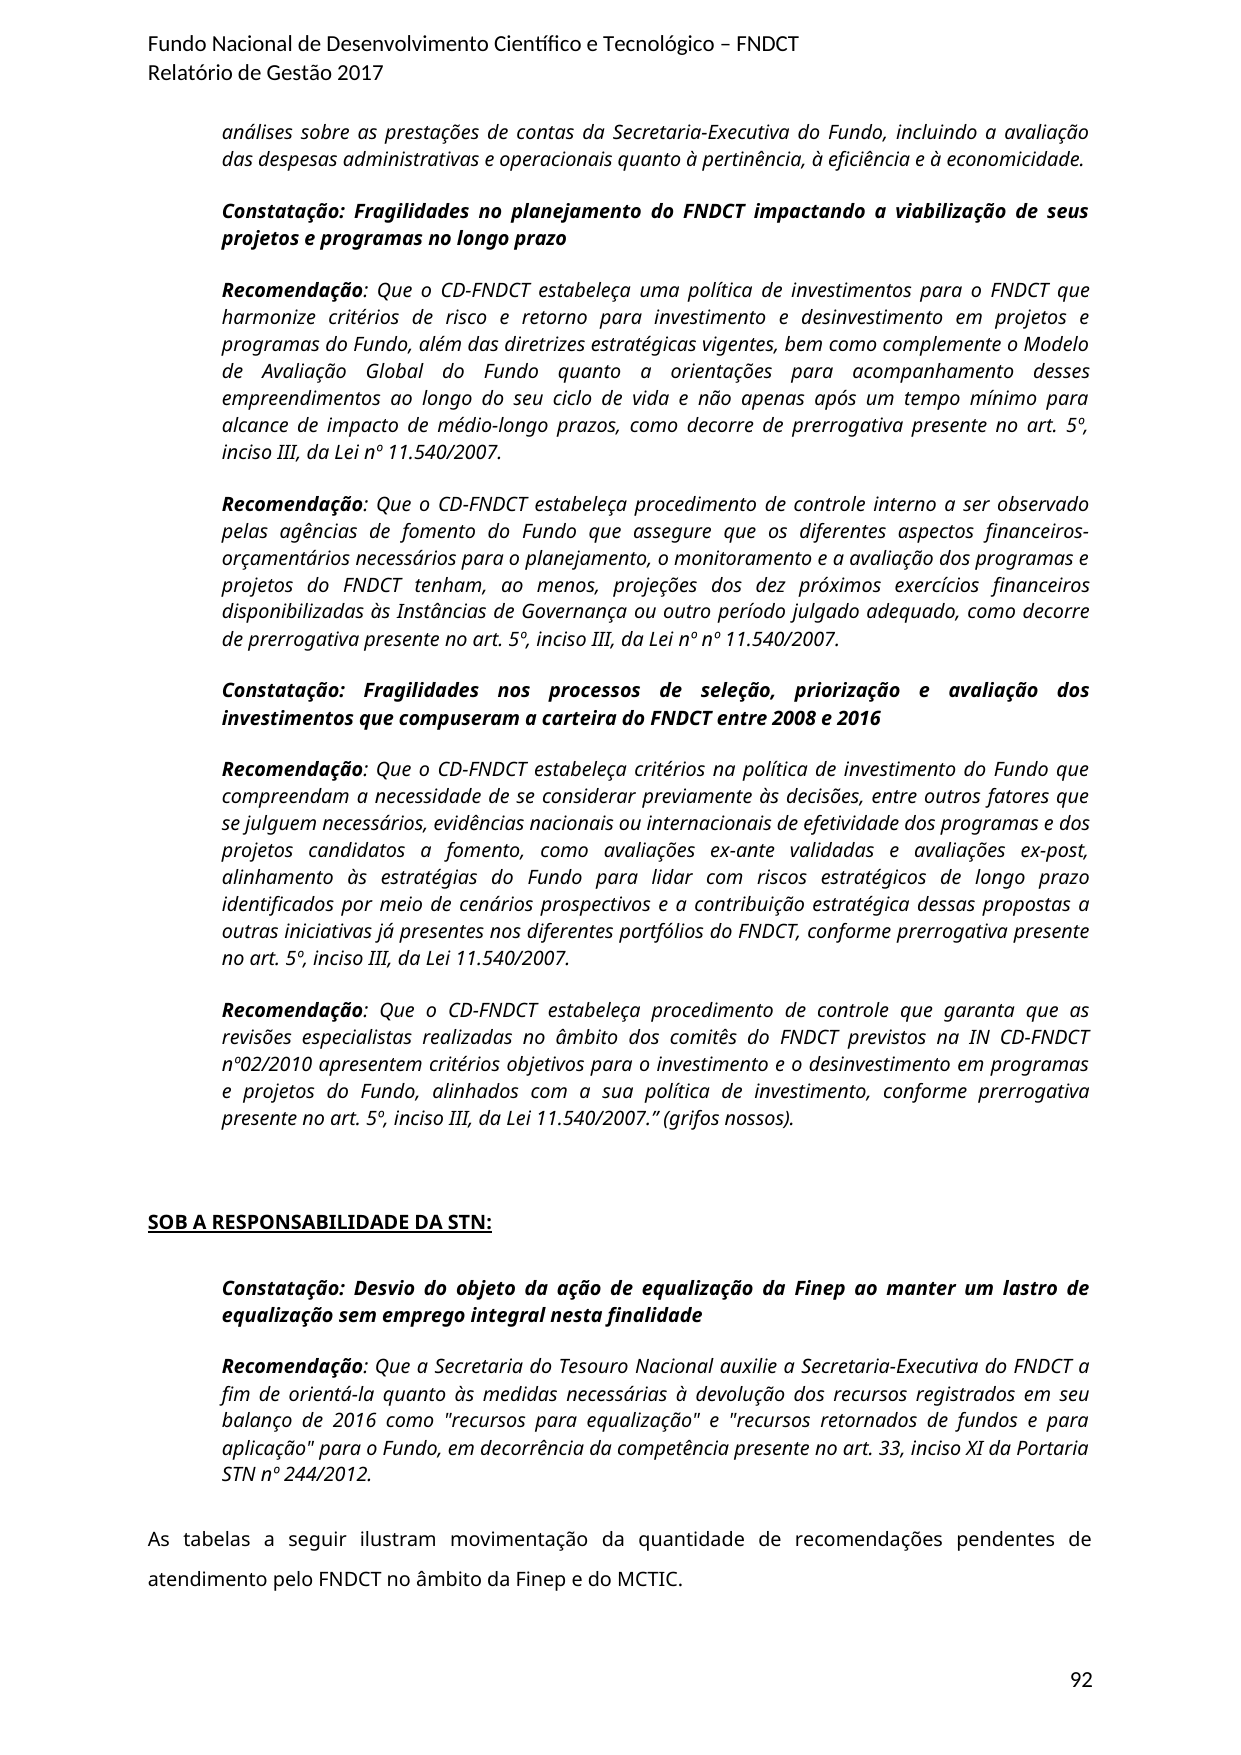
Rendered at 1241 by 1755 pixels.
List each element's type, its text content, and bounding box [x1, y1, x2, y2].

text Recomendação: Que a Secretaria do Tesouro Nacional auxilie a Secretaria-Executiva do FNDCT a fim de orientá-la quanto às medidas necessárias à devolução dos recursos registrados em seu balanço de 2016 como "recursos para equalização" e "recursos retornados de fundos e para aplicação" para o Fundo, em decorrência da competência presente no art. 33, inciso XI da Portaria STN nº 244/2012. [222, 1353, 1093, 1488]
text As tabelas a seguir ilustram movimentação da quantidade de recomendações pendentes de atendimento pelo FNDCT no âmbito da Finep e do MCTIC. [148, 1525, 1093, 1593]
text Constatação: Fragilidades nos processos de seleção, priorização e avaliação dos investimentos que compuseram a carteira do FNDCT entre 2008 e 2016 [222, 677, 1093, 731]
text análises sobre as prestações de contas da Secretaria-Executiva do Fundo, incluindo a avaliação das despesas administrativas e operacionais quanto à pertinência, à eficiência e à economicidade. [222, 118, 1093, 172]
text Recomendação: Que o CD-FNDCT estabeleça procedimento de controle interno a ser observado pelas agências de fomento do Fundo que assegure que os diferentes aspectos financeiros-orçamentários necessários para o planejamento, o monitoramento e a avaliação dos programas e projetos do FNDCT tenham, ao menos, projeções dos dez próximos exercícios financeiros disponibilizadas às Instâncias de Governança ou outro período julgado adequado, como decorre de prerrogativa presente no art. 5º, inciso III, da Lei nº nº 11.540/2007. [222, 490, 1093, 652]
text Constatação: Desvio do objeto da ação de equalização da Finep ao manter um lastro de equalização sem emprego integral nesta finalidade [222, 1274, 1093, 1328]
text Recomendação: Que o CD-FNDCT estabeleça critérios na política de investimento do Fundo que compreendam a necessidade de se considerar previamente às decisões, entre outros fatores que se julguem necessários, evidências nacionais ou internacionais de efetividade dos programas e dos projetos candidatos a fomento, como avaliações ex-ante validadas e avaliações ex-post, alinhamento às estratégias do Fundo para lidar com riscos estratégicos de longo prazo identificados por meio de cenários prospectivos e a contribuição estratégica dessas propostas a outras iniciativas já presentes nos diferentes portfólios do FNDCT, conforme prerrogativa presente no art. 5º, inciso III, da Lei 11.540/2007. [222, 756, 1093, 972]
text Recomendação: Que o CD-FNDCT estabeleça uma política de investimentos para o FNDCT que harmonize critérios de risco e retorno para investimento e desinvestimento em projetos e programas do Fundo, além das diretrizes estratégicas vigentes, bem como complemente o Modelo de Avaliação Global do Fundo quanto a orientações para acompanhamento desses empreendimentos ao longo do seu ciclo de vida e não apenas após um tempo mínimo para alcance de impacto de médio-longo prazos, como decorre de prerrogativa presente no art. 5º, inciso III, da Lei nº 11.540/2007. [222, 276, 1093, 465]
text Recomendação: Que o CD-FNDCT estabeleça procedimento de controle que garanta que as revisões especialistas realizadas no âmbito dos comitês do FNDCT previstos na IN CD-FNDCT nº02/2010 apresentem critérios objetivos para o investimento e o desinvestimento em programas e projetos do Fundo, alinhados com a sua política de investimento, conforme prerrogativa presente no art. 5º, inciso III, da Lei 11.540/2007.” (grifos nossos). [222, 997, 1093, 1131]
text Constatação: Fragilidades no planejamento do FNDCT impactando a viabilização de seus projetos e programas no longo prazo [222, 197, 1093, 251]
text SOB A RESPONSABILIDADE DA STN: [148, 1208, 1093, 1235]
